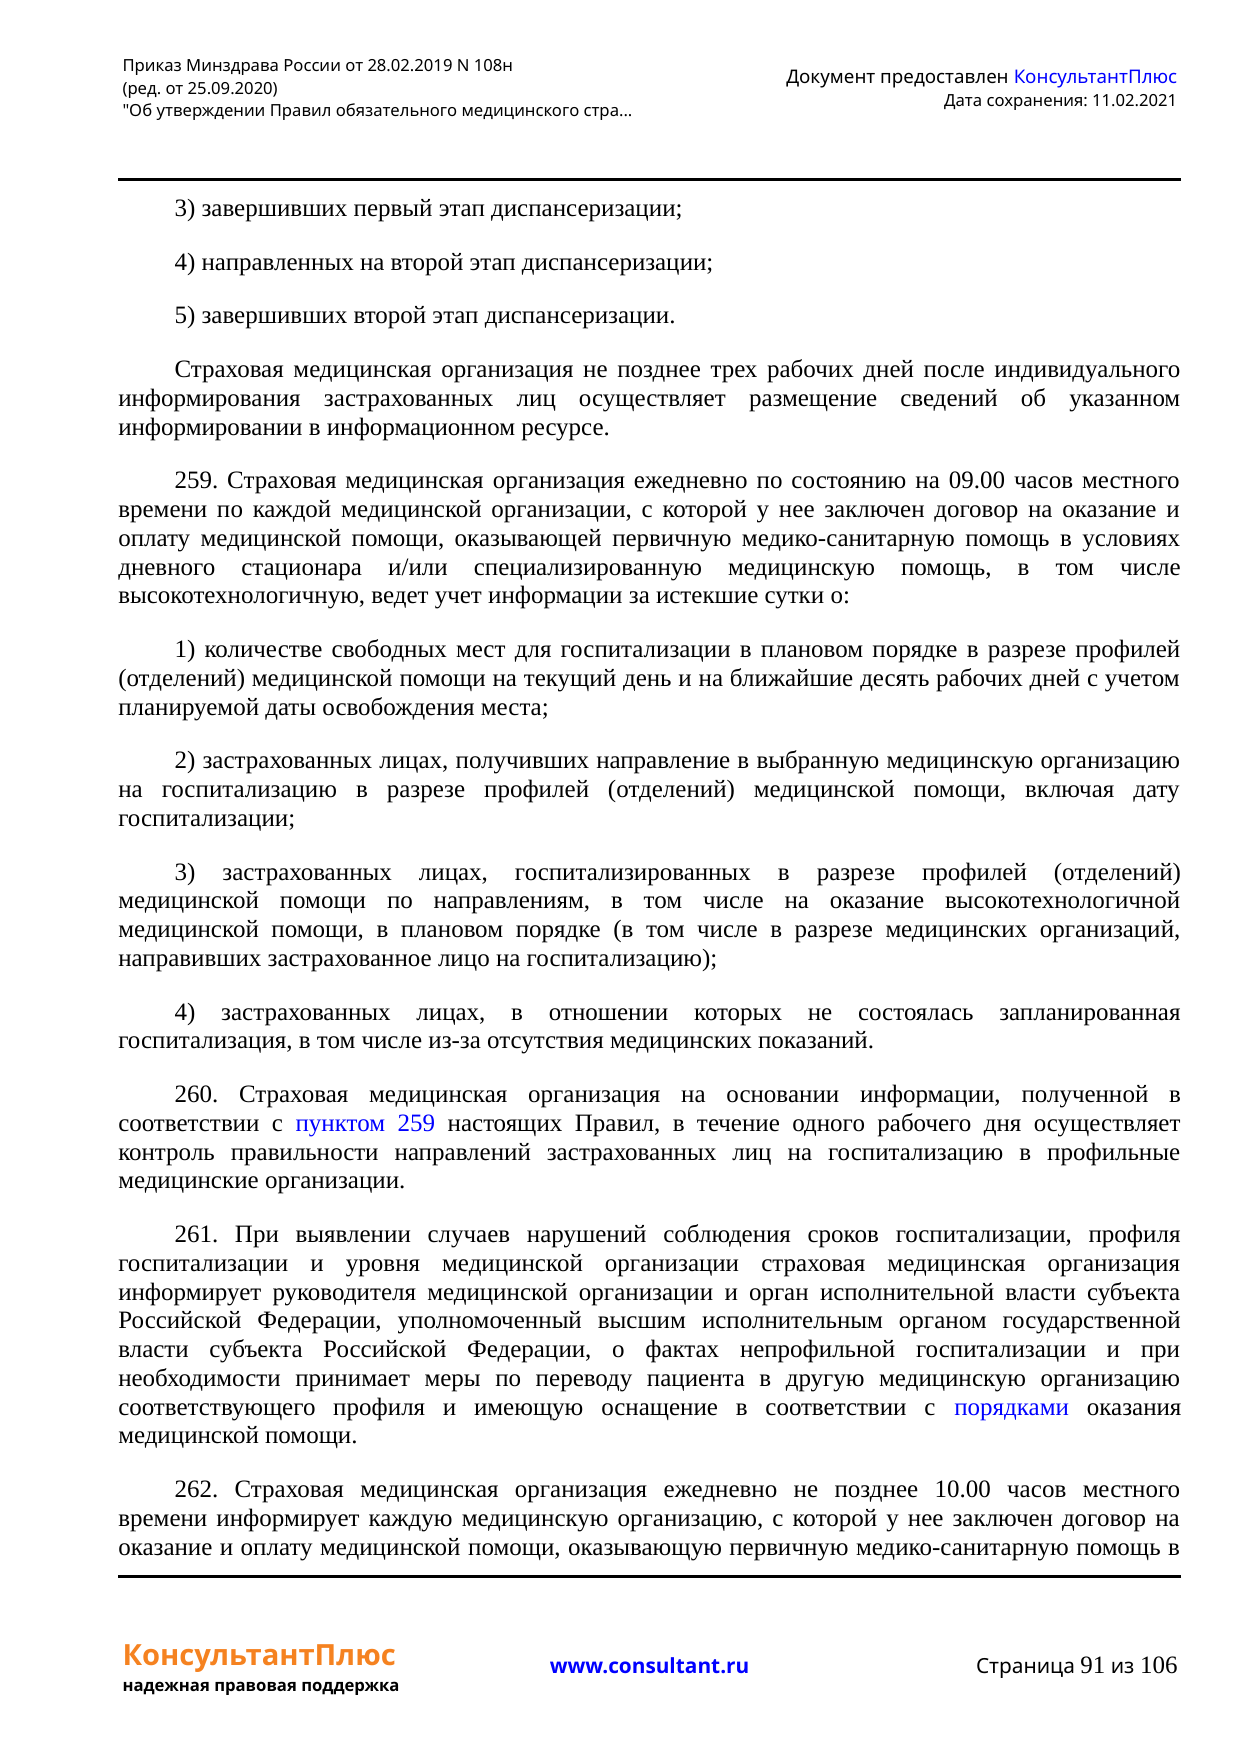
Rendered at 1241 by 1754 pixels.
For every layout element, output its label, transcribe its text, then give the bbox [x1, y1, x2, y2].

text 3) завершивших первый этап диспансеризации; [118, 193, 1181, 222]
text 4) направленных на второй этап диспансеризации; [118, 247, 1181, 275]
text 3) застрахованных лицах, госпитализированных в разрезе профилей (отделений) медицинской помощи по направлениям, в том числе на оказание высокотехнологичной медицинской помощи, в плановом порядке (в том числе в разрезе медицинских организаций, направивших застрахованное лицо на госпитализацию); [118, 857, 1181, 972]
text 1) количестве свободных мест для госпитализации в плановом порядке в разрезе профилей (отделений) медицинской помощи на текущий день и на ближайшие десять рабочих дней с учетом планируемой даты освобождения места; [118, 634, 1181, 720]
text 4) застрахованных лицах, в отношении которых не состоялась запланированная госпитализация, в том числе из-за отсутствия медицинских показаний. [118, 997, 1181, 1054]
text 260. Страховая медицинская организация на основании информации, полученной в соответствии с пунктом 259 настоящих Правил, в течение одного рабочего дня осуществляет контроль правильности направлений застрахованных лиц на госпитализацию в профильные медицинские организации. [118, 1079, 1181, 1194]
text 261. При выявлении случаев нарушений соблюдения сроков госпитализации, профиля госпитализации и уровня медицинской организации страховая медицинская организация информирует руководителя медицинской организации и орган исполнительной власти субъекта Российской Федерации, уполномоченный высшим исполнительным органом государственной власти субъекта Российской Федерации, о фактах непрофильной госпитализации и при необходимости принимает меры по переводу пациента в другую медицинскую организацию соответствующего профиля и имеющую оснащение в соответствии с порядками оказания медицинской помощи. [118, 1219, 1181, 1449]
text 262. Страховая медицинская организация ежедневно не позднее 10.00 часов местного времени информирует каждую медицинскую организацию, с которой у нее заключен договор на оказание и оплату медицинской помощи, оказывающую первичную медико-санитарную помощь в [118, 1474, 1181, 1560]
text 5) завершивших второй этап диспансеризации. [118, 300, 1181, 329]
text 2) застрахованных лицах, получивших направление в выбранную медицинскую организацию на госпитализацию в разрезе профилей (отделений) медицинской помощи, включая дату госпитализации; [118, 745, 1181, 832]
text 259. Страховая медицинская организация ежедневно по состоянию на 09.00 часов местного времени по каждой медицинской организации, с которой у нее заключен договор на оказание и оплату медицинской помощи, оказывающей первичную медико-санитарную помощь в условиях дневного стационара и/или специализированную медицинскую помощь, в том числе высокотехнологичную, ведет учет информации за истекшие сутки о: [118, 465, 1181, 609]
text Страховая медицинская организация не позднее трех рабочих дней после индивидуального информирования застрахованных лиц осуществляет размещение сведений об указанном информировании в информационном ресурсе. [118, 354, 1181, 440]
